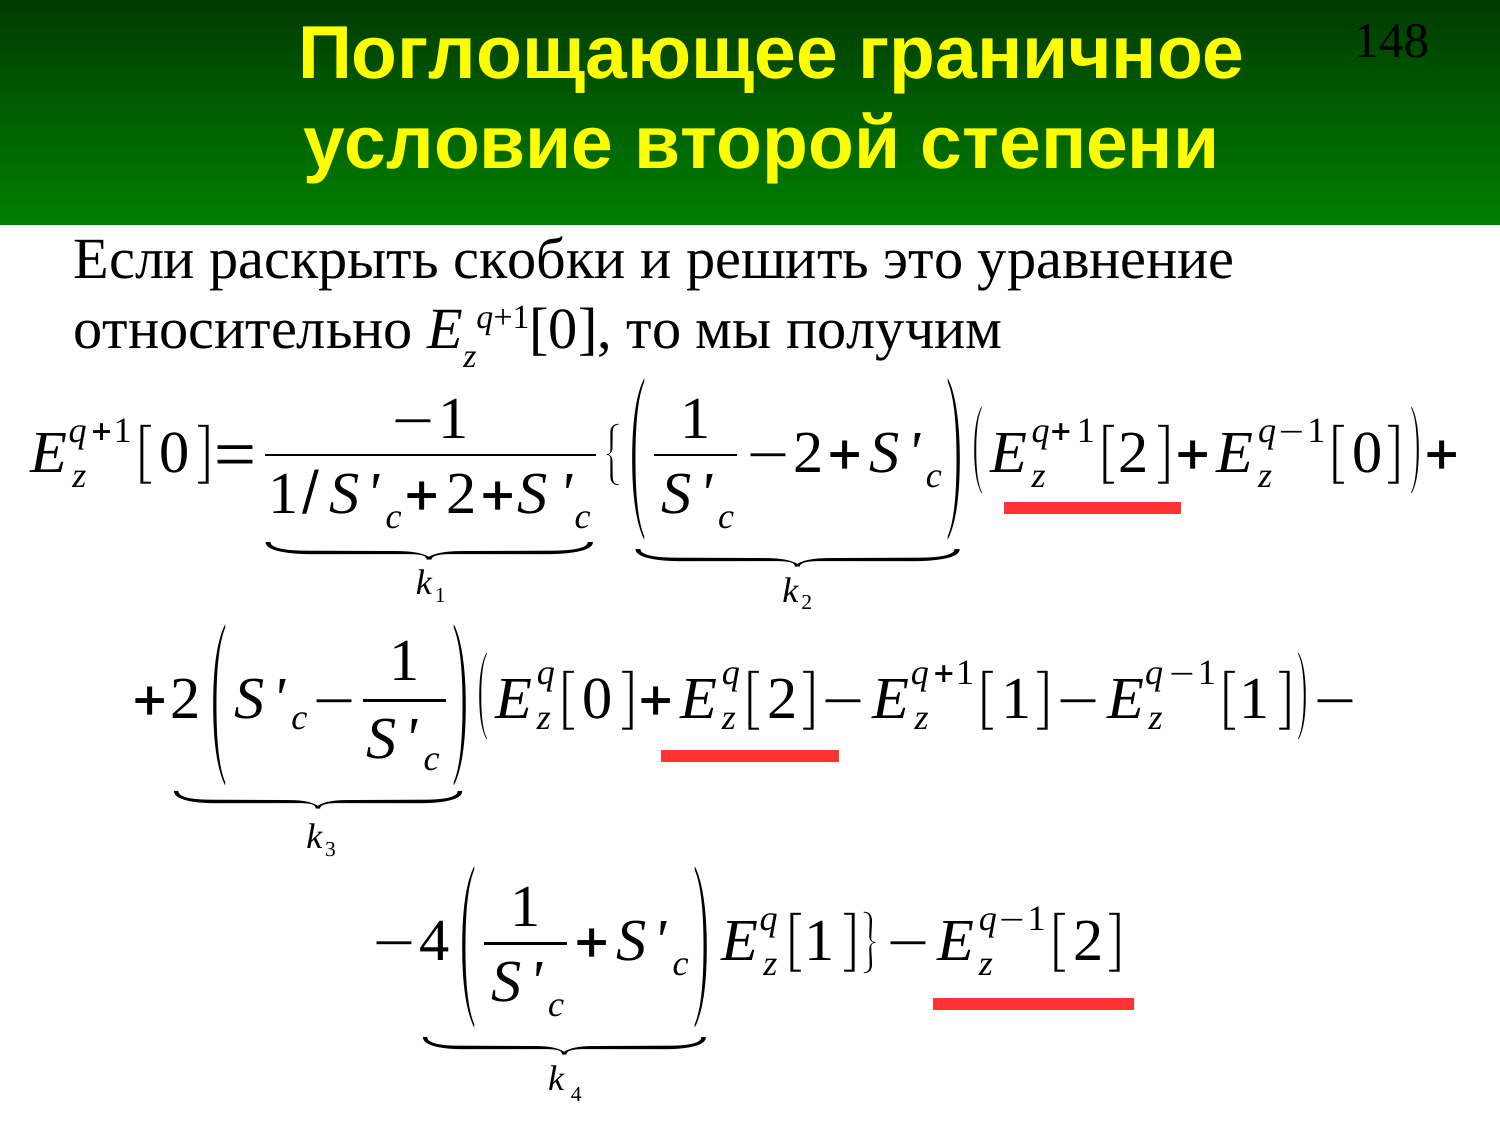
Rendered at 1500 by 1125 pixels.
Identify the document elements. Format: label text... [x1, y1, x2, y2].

chart [11, 375, 1478, 1105]
title Поглощающее граничное условие второй степени [123, 0, 1399, 192]
text_box Если раскрыть скобки и решить это уравнение относительно Ezq+1[0], то мы получим [59, 212, 1441, 375]
